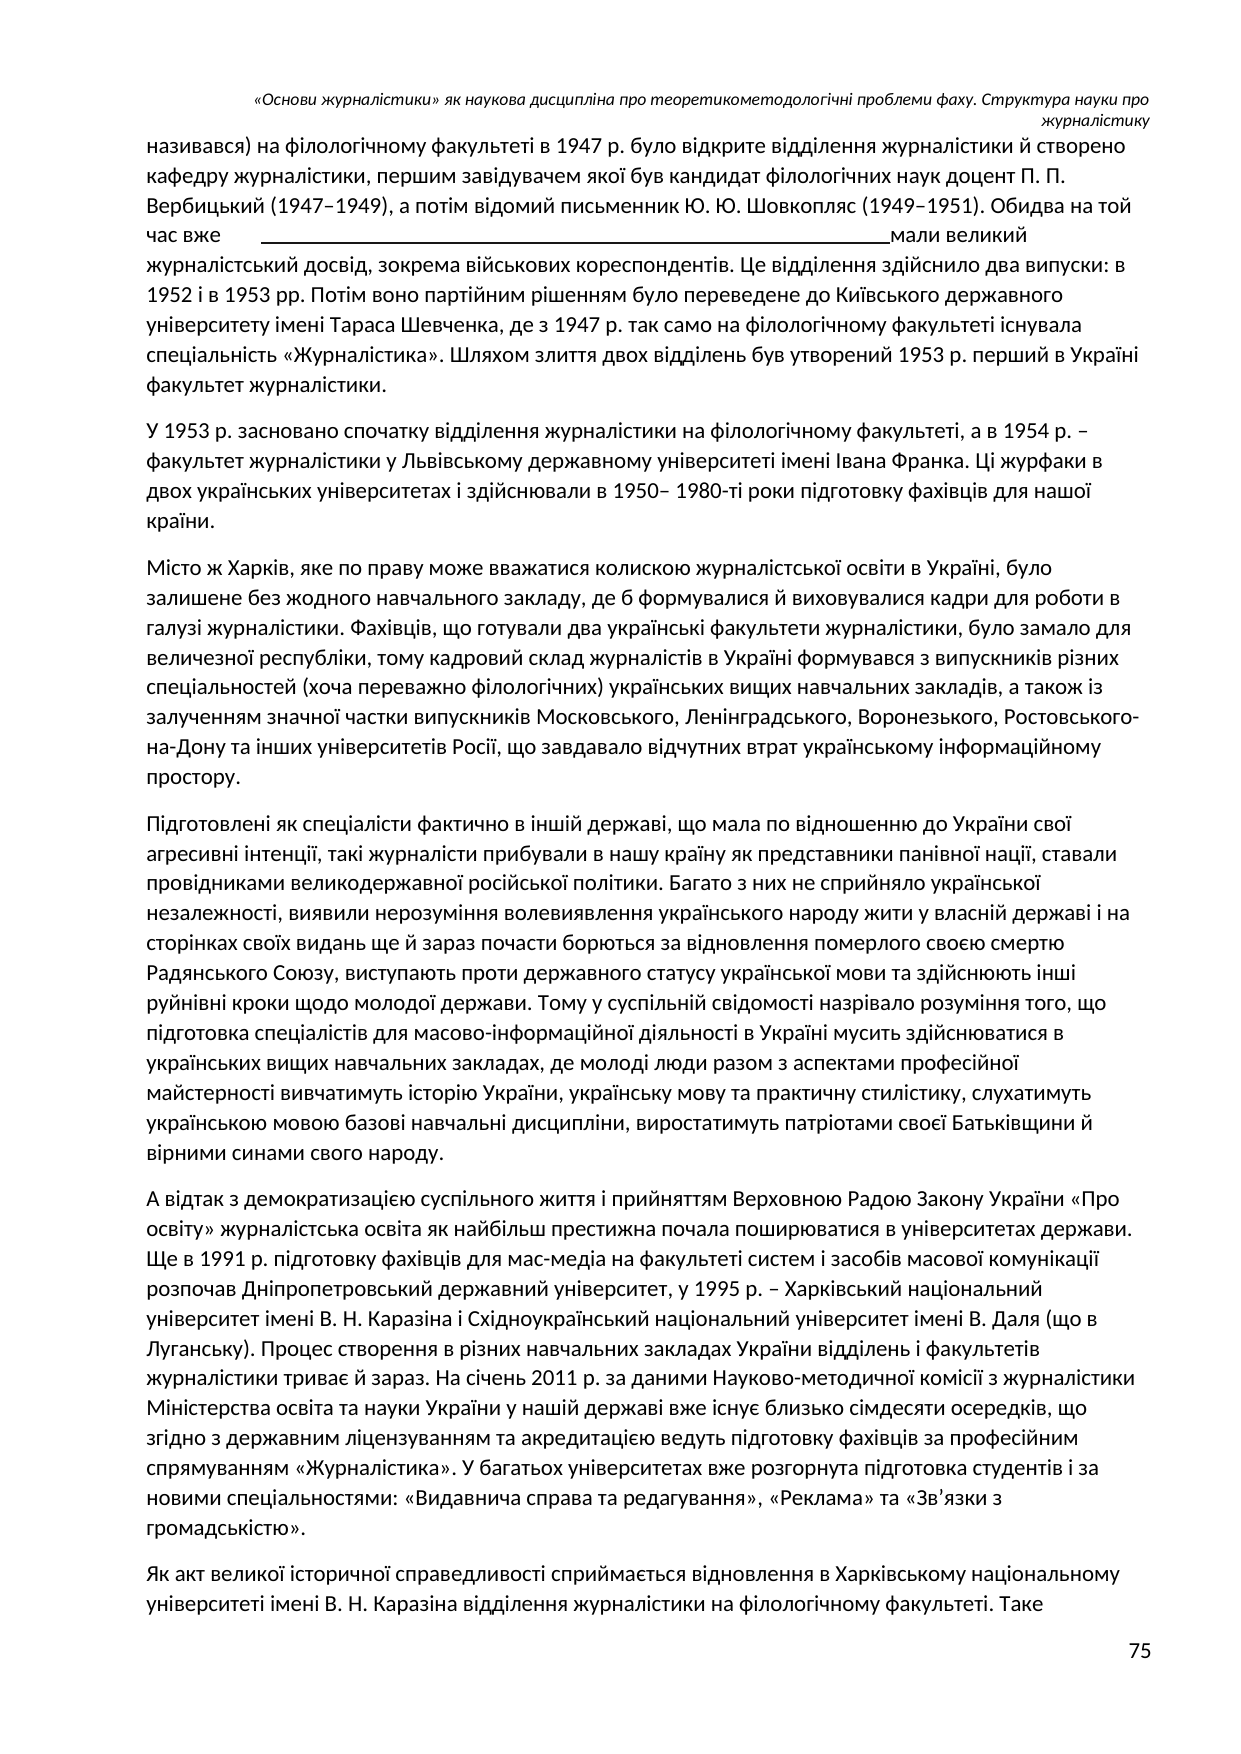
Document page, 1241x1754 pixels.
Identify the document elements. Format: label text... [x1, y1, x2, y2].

text У 1953 р. засновано спочатку відділення журналістики на філологічному факультеті, а в 1954 р. – факультет журналістики у Львівському державному університеті імені Івана Франка. Ці журфаки в двох українських університетах і здійснювали в 1950– 1980-ті роки підготовку фахівців для нашої країни. [146, 417, 1148, 534]
text Як акт великої історичної справедливості сприймається відновлення в Харківському національному університеті імені В. Н. Каразіна відділення журналістики на філологічному факультеті. Таке [146, 1559, 1148, 1617]
text Місто ж Харків, яке по праву може вважатися колискою журналістської освіти в Україні, було залишене без жодного навчального закладу, де б формувалися й виховувалися кадри для роботи в галузі журналістики. Фахівців, що готували два українські факультети журналістики, було замало для величезної республіки, тому кадровий склад журналістів в Україні формувався з випускників різних спеціальностей (хоча переважно філологічних) українських вищих навчальних закладів, а також із залученням значної частки випускників Московського, Ленінградського, Воронезького, Ростовського-на-Дону та інших університетів Росії, що завдавало відчутних втрат українському інформаційному простору. [146, 553, 1148, 790]
text називався) на філологічному факультеті в 1947 р. було відкрите відділення журналістики й створено кафедру журналістики, першим завідувачем якої був кандидат філологічних наук доцент П. П. Вербицький (1947–1949), а потім відомий письменник Ю. Ю. Шовкопляс (1949–1951). Обидва на той час вже мали великий журналістський досвід, зокрема військових кореспондентів. Це відділення здійснило два випуски: в 1952 і в 1953 рр. Потім воно партійним рішенням було переведене до Київського державного університету імені Тараса Шевченка, де з 1947 р. так само на філологічному факультеті існувала спеціальність «Журналістика». Шляхом злиття двох відділень був утворений 1953 р. перший в Україні факультет журналістики. [146, 131, 1148, 398]
text Підготовлені як спеціалісти фактично в іншій державі, що мала по відношенню до України свої агресивні інтенції, такі журналісти прибували в нашу країну як представники панівної нації, ставали провідниками великодержавної російської політики. Багато з них не сприйняло української незалежності, виявили нерозуміння волевиявлення українського народу жити у власній державі і на сторінках своїх видань ще й зараз почасти борються за відновлення померлого своєю смертю Радянського Союзу, виступають проти державного статусу української мови та здійснюють інші руйнівні кроки щодо молодої держави. Тому у суспільній свідомості назрівало розуміння того, що підготовка спеціалістів для масово-інформаційної діяльності в Україні мусить здійснюватися в українських вищих навчальних закладах, де молоді люди разом з аспектами професійної майстерності вивчатимуть історію України, українську мову та практичну стилістику, слухатимуть українською мовою базові навчальні дисципліни, виростатимуть патріотами своєї Батьківщини й вірними синами свого народу. [146, 809, 1148, 1166]
text А відтак з демократизацією суспільного життя і прийняттям Верховною Радою Закону України «Про освіту» журналістська освіта як найбільш престижна почала поширюватися в університетах держави. Ще в 1991 р. підготовку фахівців для мас-медіа на факультеті систем і засобів масової комунікації розпочав Дніпропетровський державний університет, у 1995 р. – Харківський національний університет імені В. Н. Каразіна і Східноукраїнський національний університет імені В. Даля (що в Луганську). Процес створення в різних навчальних закладах України відділень і факультетів журналістики триває й зараз. На січень 2011 р. за даними Науково-методичної комісії з журналістики Міністерства освіта та науки України у нашій державі вже існує близько сімдесяти осередків, що згідно з державним ліцензуванням та акредитацією ведуть підготовку фахівців за професійним спрямуванням «Журналістика». У багатьох університетах вже розгорнута підготовка студентів і за новими спеціальностями: «Видавнича справа та редагування», «Реклама» та «Зв’язки з громадськістю». [146, 1184, 1148, 1541]
